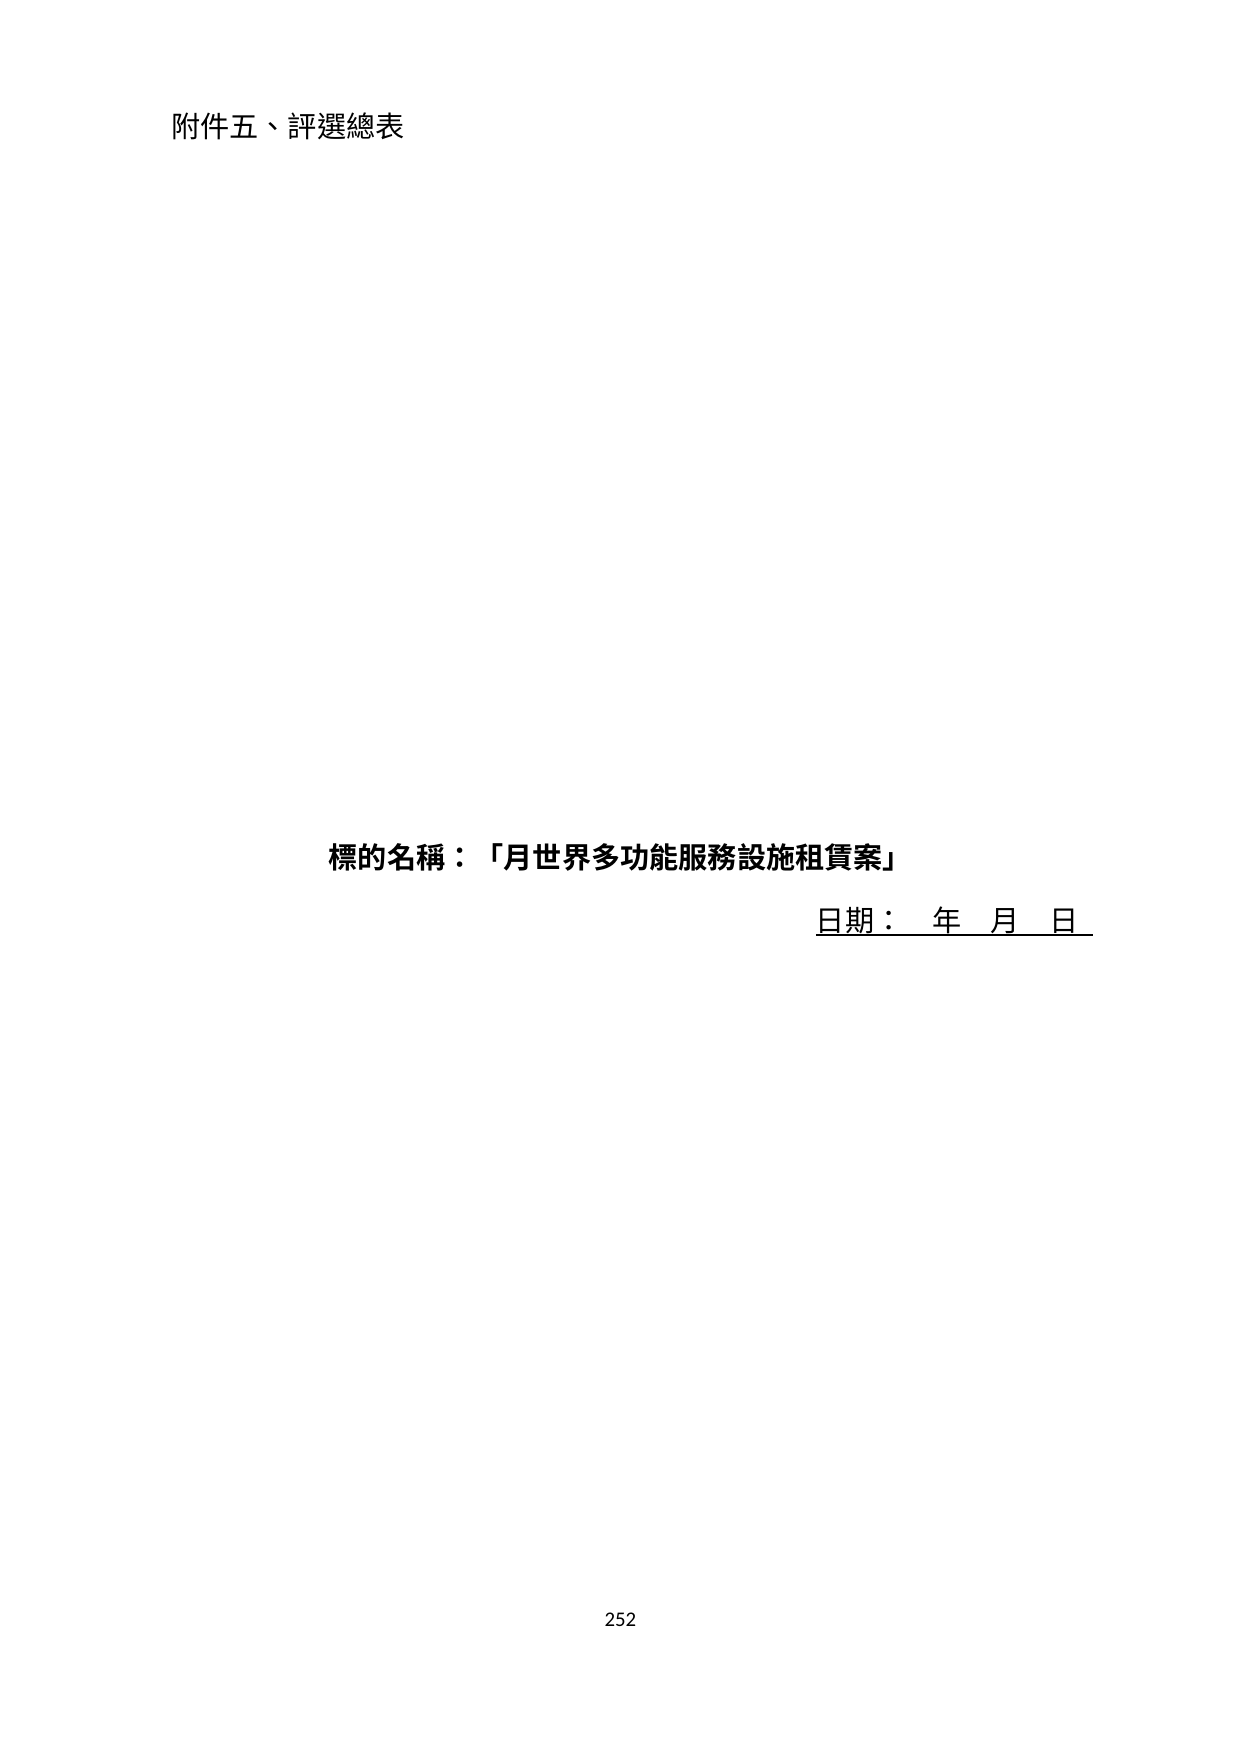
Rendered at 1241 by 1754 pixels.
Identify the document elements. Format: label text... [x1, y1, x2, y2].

text 附件五、評選總表 [171, 104, 518, 146]
text [156, 97, 533, 154]
text 標的名稱：「月世界多功能服務設施租賃案」 [148, 814, 1092, 877]
text 日期： 年 月 日 [148, 877, 1092, 939]
